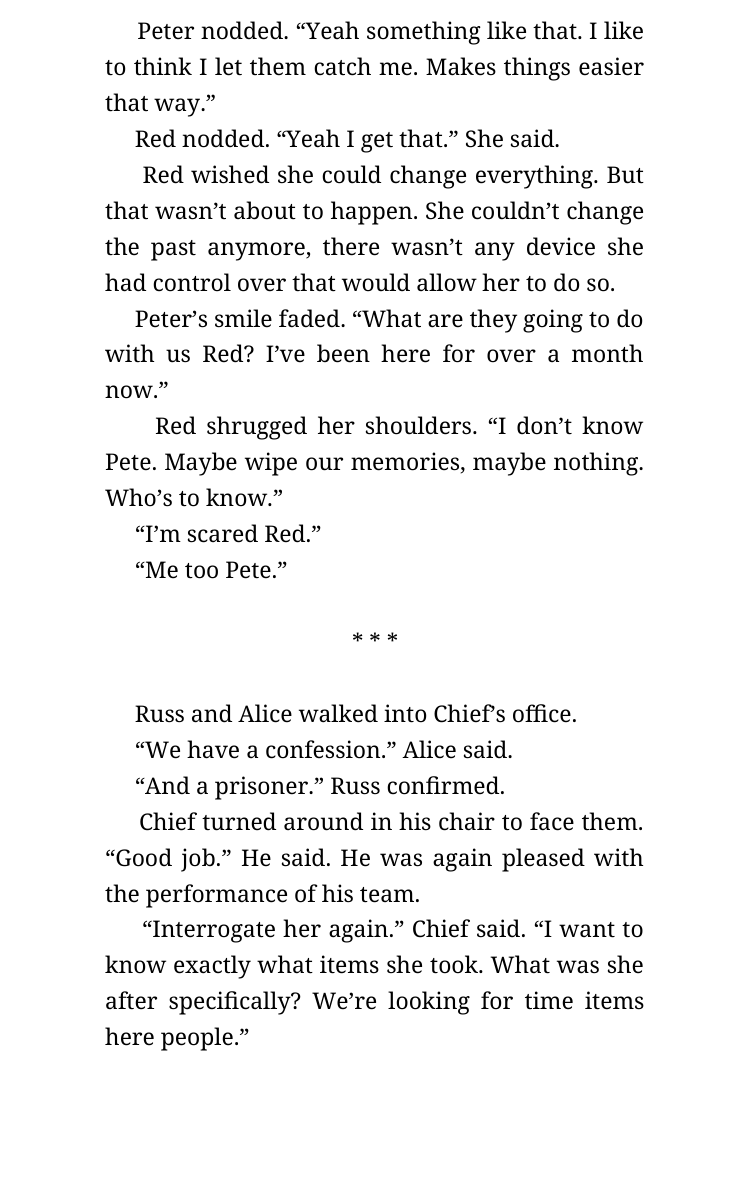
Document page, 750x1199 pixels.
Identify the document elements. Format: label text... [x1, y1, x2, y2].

text Russ and Alice walked into Chief’s office. [105, 698, 645, 729]
text Peter’s smile faded. “What are they going to do with us Red? I’ve been here for over a month now.” [105, 302, 645, 406]
text Red shrugged her shoulders. “I don’t know Pete. Maybe wipe our memories, maybe nothing. Who’s to know.” [105, 410, 645, 513]
text “We have a confession.” Alice said. [105, 734, 645, 765]
text “Me too Pete.” [105, 554, 645, 585]
text “Interrogate her again.” Chief said. “I want to know exactly what items she took. What was she after specifically? We’re looking for time items here people.” [105, 913, 645, 1052]
text Peter nodded. “Yeah something like that. I like to think I let them catch me. Makes things easier that way.” [105, 15, 645, 118]
text “I’m scared Red.” [105, 518, 645, 549]
text Red nodded. “Yeah I get that.” She said. [105, 123, 645, 154]
text Chief turned around in his chair to face them. “Good job.” He said. He was again pleased with the performance of his team. [105, 806, 645, 909]
text * * * [105, 626, 645, 657]
text Red wished she could change everything. But that wasn’t about to happen. She couldn’t change the past anymore, there wasn’t any device she had control over that would allow her to do so. [105, 159, 645, 298]
text “And a prisoner.” Russ confirmed. [105, 770, 645, 801]
